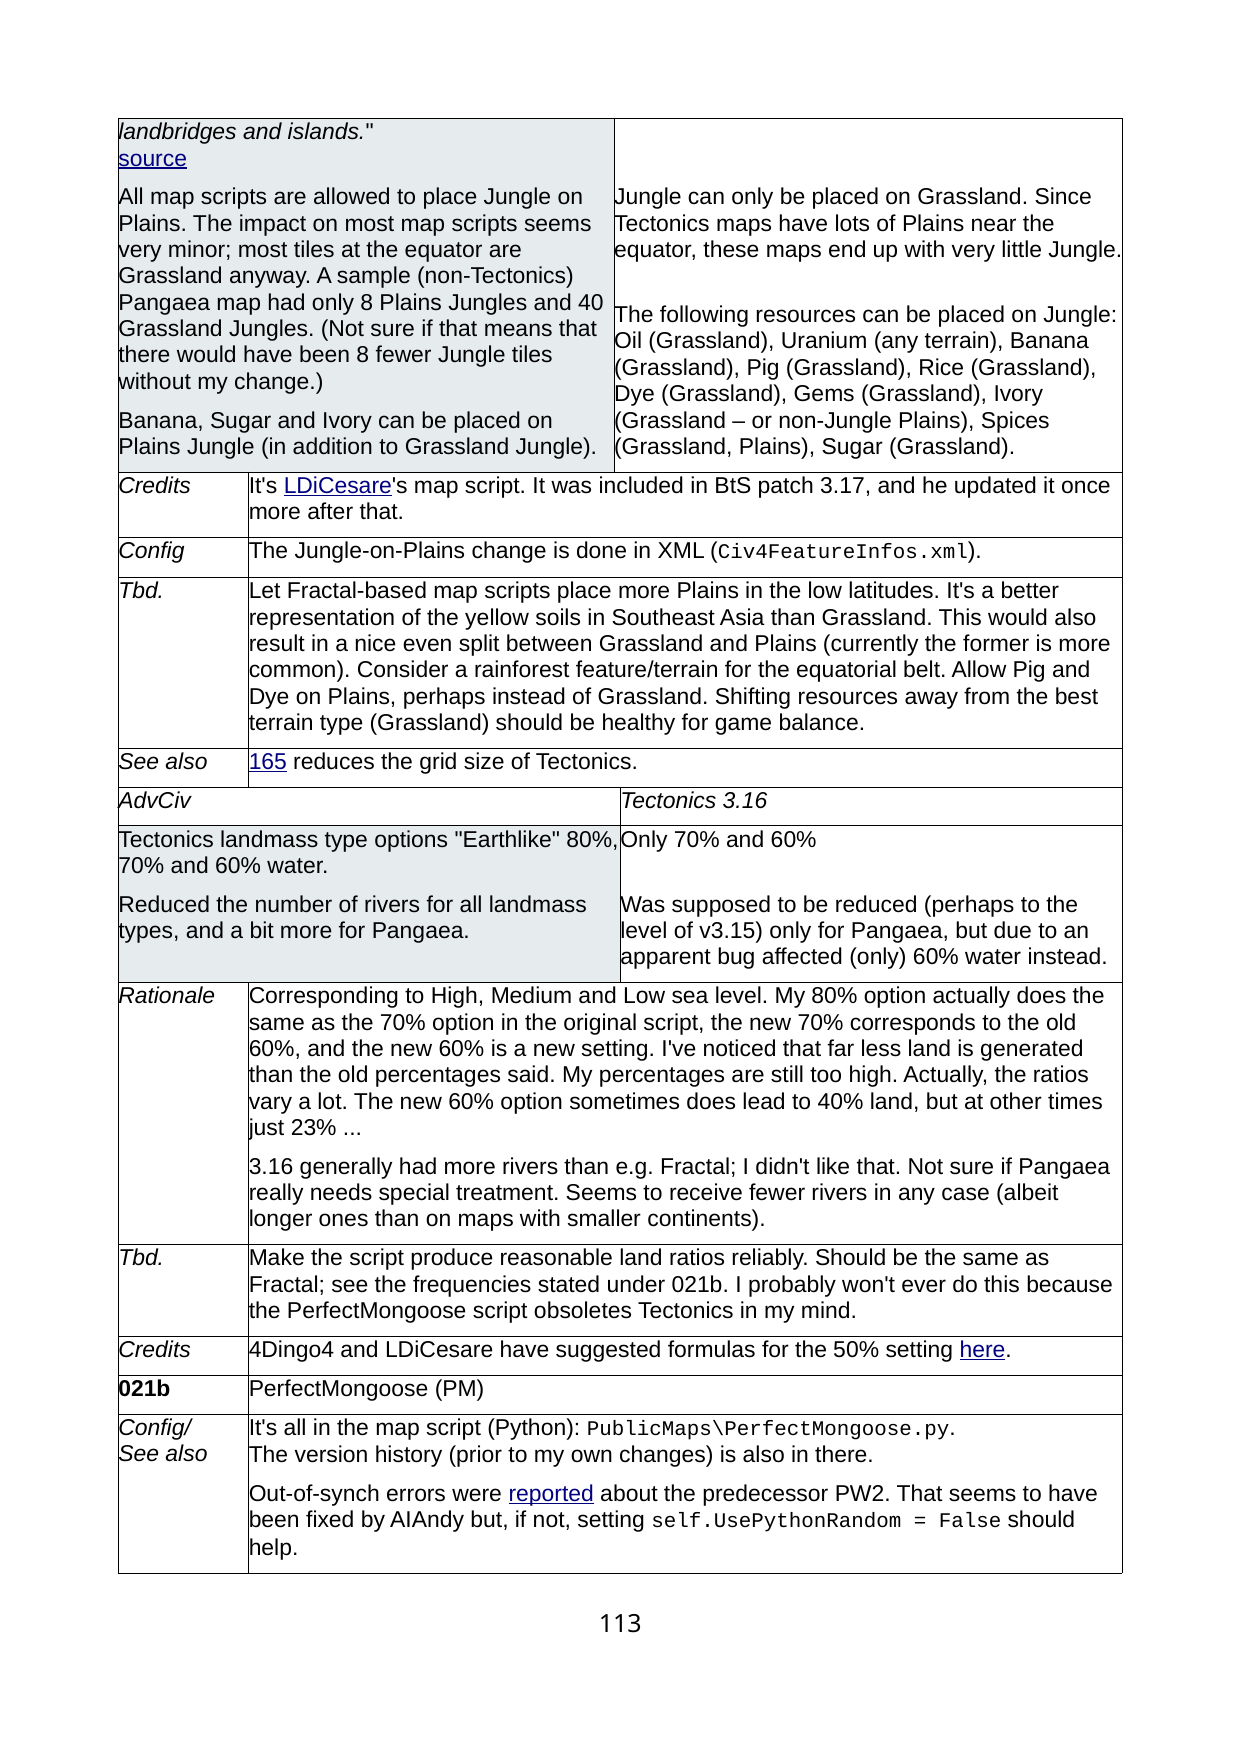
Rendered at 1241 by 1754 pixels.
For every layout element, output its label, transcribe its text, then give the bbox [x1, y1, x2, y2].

table_cell landbridges and islands." source All map scripts are allowed to place Jungle on Plains. The impact on most map scripts seems very minor; most tiles at the equator are Grassland anyway. A sample (non-Tectonics) Pangaea map had only 8 Plains Jungles and 40 Grassland Jungles. (Not sure if that means that there would have been 8 fewer Jungle tiles without my change.) Banana, Sugar and Ivory can be placed on Plains Jungle (in addition to Grassland Jungle). [119, 119, 614, 472]
table_cell Rationale [119, 983, 248, 1244]
table_cell Corresponding to High, Medium and Low sea level. My 80% option actually does the same as the 70% option in the original script, the new 70% corresponds to the old 60%, and the new 60% is a new setting. I've noticed that far less land is generated than the old percentages said. My percentages are still too high. Actually, the ratios vary a lot. The new 60% option sometimes does lead to 40% land, but at other times just 23% ... 3.16 generally had more rivers than e.g. Fractal; I didn't like that. Not sure if Pangaea really needs special treatment. Seems to receive fewer rivers in any case (albeit longer ones than on maps with smaller continents). [249, 983, 1122, 1244]
table_cell Only 70% and 60% Was supposed to be reduced (perhaps to the level of v3.15) only for Pangaea, but due to an apparent bug affected (only) 60% water instead. [621, 826, 1122, 982]
table_cell Let Fractal-based map scripts place more Plains in the low latitudes. It's a better representation of the yellow soils in Southeast Asia than Grassland. This would also result in a nice even split between Grassland and Plains (currently the former is more common). Consider a rainforest feature/terrain for the equatorial belt. Allow Pig and Dye on Plains, perhaps instead of Grassland. Shifting resources away from the best terrain type (Grassland) should be healthy for game balance. [249, 578, 1122, 748]
table_cell Credits [119, 473, 248, 537]
table_cell Credits [119, 1337, 248, 1374]
table_cell 165 reduces the grid size of Tectonics. [249, 749, 1122, 787]
table_cell Config [119, 538, 248, 577]
table_cell Tectonics landmass type options "Earthlike" 80%, 70% and 60% water. Reduced the number of rivers for all landmass types, and a bit more for Pangaea. [119, 826, 620, 982]
table_cell Tbd. [119, 1245, 248, 1336]
table_cell Config/ See also [119, 1415, 248, 1573]
table_cell Tbd. [119, 578, 248, 748]
table_cell It's LDiCesare's map script. It was included in BtS patch 3.17, and he updated it once more after that. [249, 473, 1122, 537]
table_cell 021b [119, 1376, 248, 1413]
table_cell The Jungle-on-Plains change is done in XML (Civ4FeatureInfos.xml). [249, 538, 1122, 577]
table_cell Tectonics 3.16 [621, 788, 1122, 825]
table_cell Make the script produce reasonable land ratios reliably. Should be the same as Fractal; see the frequencies stated under 021b. I probably won't ever do this because the PerfectMongoose script obsoletes Tectonics in my mind. [249, 1245, 1122, 1336]
table_cell 4Dingo4 and LDiCesare have suggested formulas for the 50% setting here. [249, 1337, 1122, 1374]
table_cell Jungle can only be placed on Grassland. Since Tectonics maps have lots of Plains near the equator, these maps end up with very little Jungle. The following resources can be placed on Jungle: Oil (Grassland), Uranium (any terrain), Banana (Grassland), Pig (Grassland), Rice (Grassland), Dye (Grassland), Gems (Grassland), Ivory (Grassland – or non-Jungle Plains), Spices (Grassland, Plains), Sugar (Grassland). [615, 119, 1122, 472]
table_cell See also [119, 749, 248, 787]
table_cell It's all in the map script (Python): PublicMaps\PerfectMongoose.py. The version history (prior to my own changes) is also in there. Out-of-synch errors were reported about the predecessor PW2. That seems to have been fixed by AIAndy but, if not, setting self.UsePythonRandom = False should help. [249, 1415, 1122, 1573]
table_cell PerfectMongoose (PM) [249, 1376, 1122, 1413]
table_cell AdvCiv [119, 788, 620, 825]
